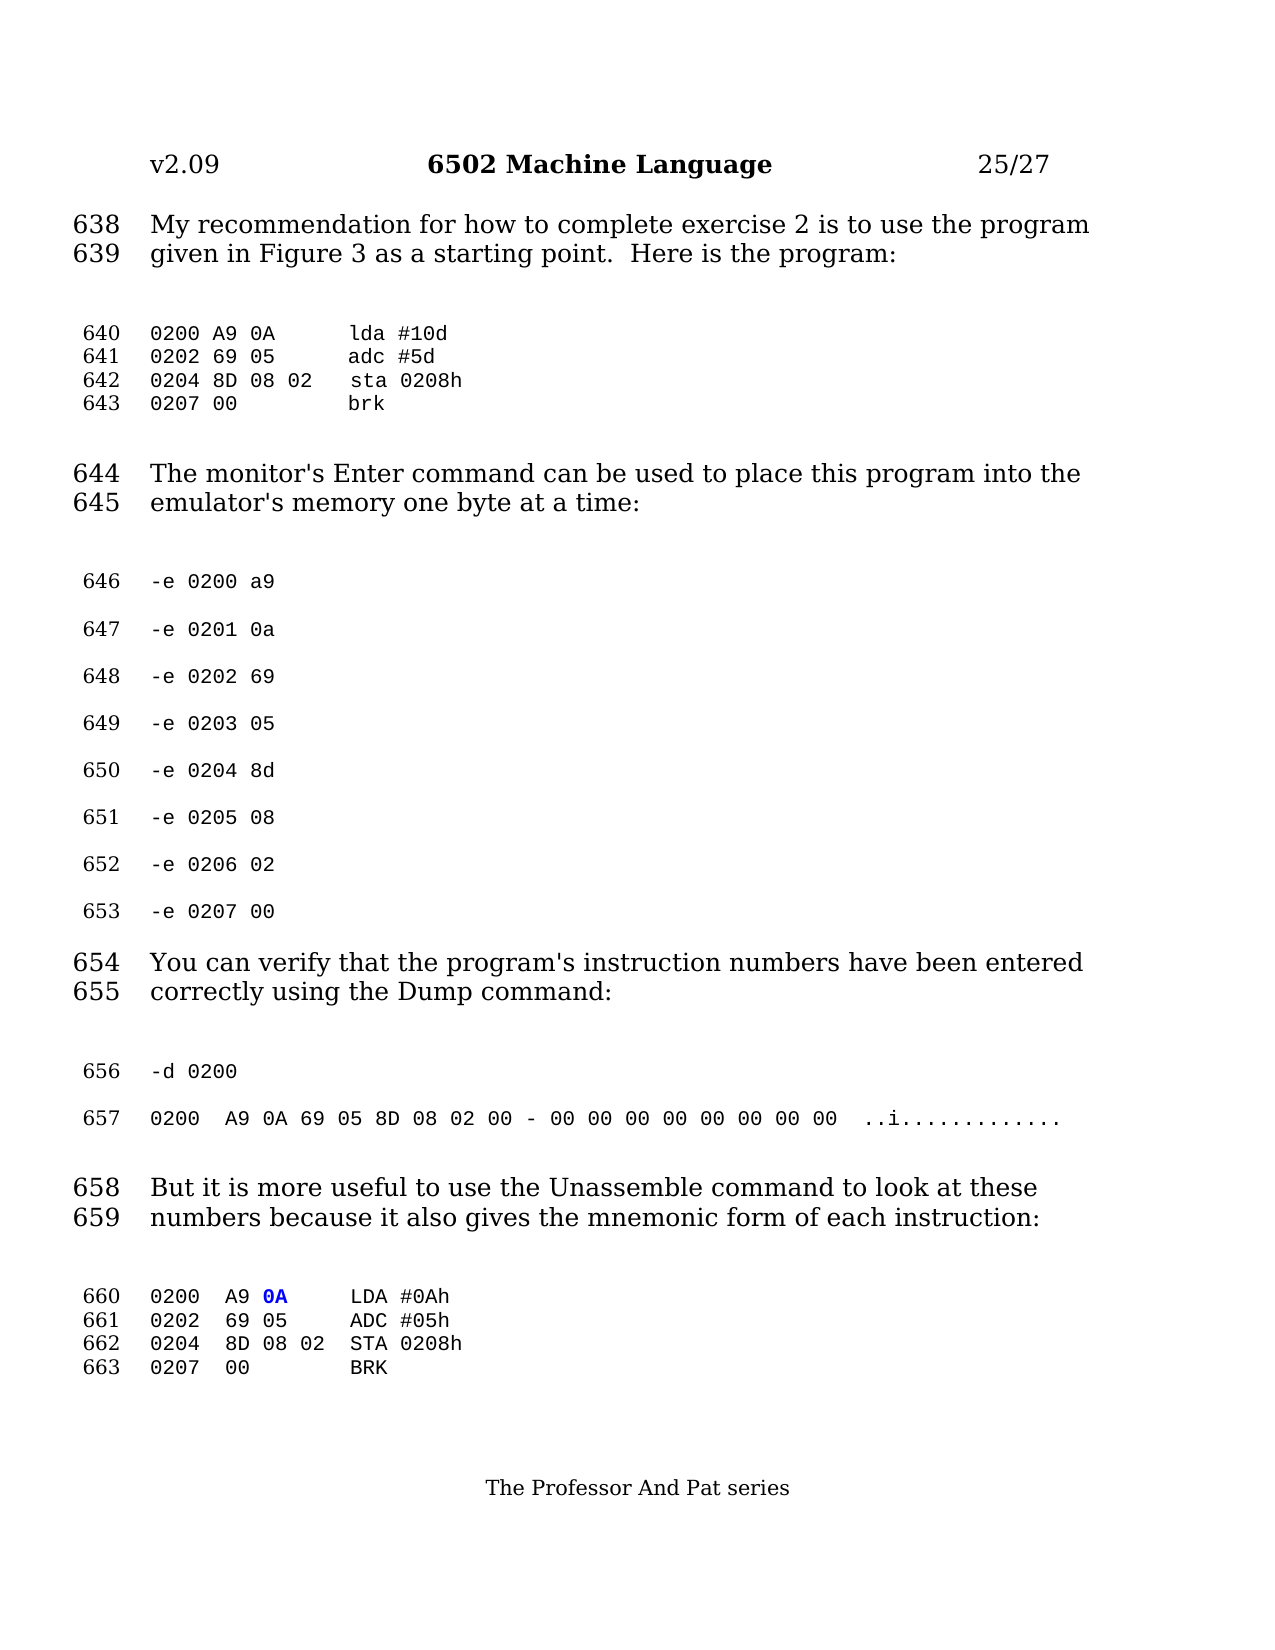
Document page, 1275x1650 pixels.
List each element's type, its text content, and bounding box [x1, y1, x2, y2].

text 0202 69 05 ADC #05h [150, 1310, 1125, 1333]
text -e 0201 0a [150, 619, 1125, 642]
text 0200 A9 0A LDA #0Ah [150, 1286, 1125, 1310]
text My recommendation for how to complete exercise 2 is to use the program given in Figure 3 as a starting point. Here is the program: [150, 210, 1125, 268]
text -d 0200 [150, 1061, 1125, 1084]
text The monitor's Enter command can be used to place this program into the emulator's memory one byte at a time: [150, 459, 1125, 517]
text -e 0204 8d [150, 760, 1125, 783]
text -e 0203 05 [150, 713, 1125, 736]
text 0207 00 BRK [150, 1357, 1125, 1380]
text -e 0206 02 [150, 854, 1125, 878]
text 0207 00 brk [150, 393, 1125, 417]
text -e 0207 00 [150, 901, 1125, 925]
text 0204 8D 08 02 sta 0208h [150, 370, 1125, 393]
text 0204 8D 08 02 STA 0208h [150, 1333, 1125, 1357]
text -e 0205 08 [150, 807, 1125, 831]
text -e 0200 a9 [150, 572, 1125, 595]
text 0200 A9 0A lda #10d [150, 323, 1125, 346]
text But it is more useful to use the Unassemble command to look at these numbers because it also gives the mnemonic form of each instruction: [150, 1173, 1125, 1232]
text You can verify that the program's instruction numbers have been entered correctly using the Dump command: [150, 948, 1125, 1007]
text -e 0202 69 [150, 666, 1125, 689]
text 0200 A9 0A 69 05 8D 08 02 00 - 00 00 00 00 00 00 00 00 ..i............. [150, 1108, 1125, 1132]
text 0202 69 05 adc #5d [150, 346, 1125, 370]
